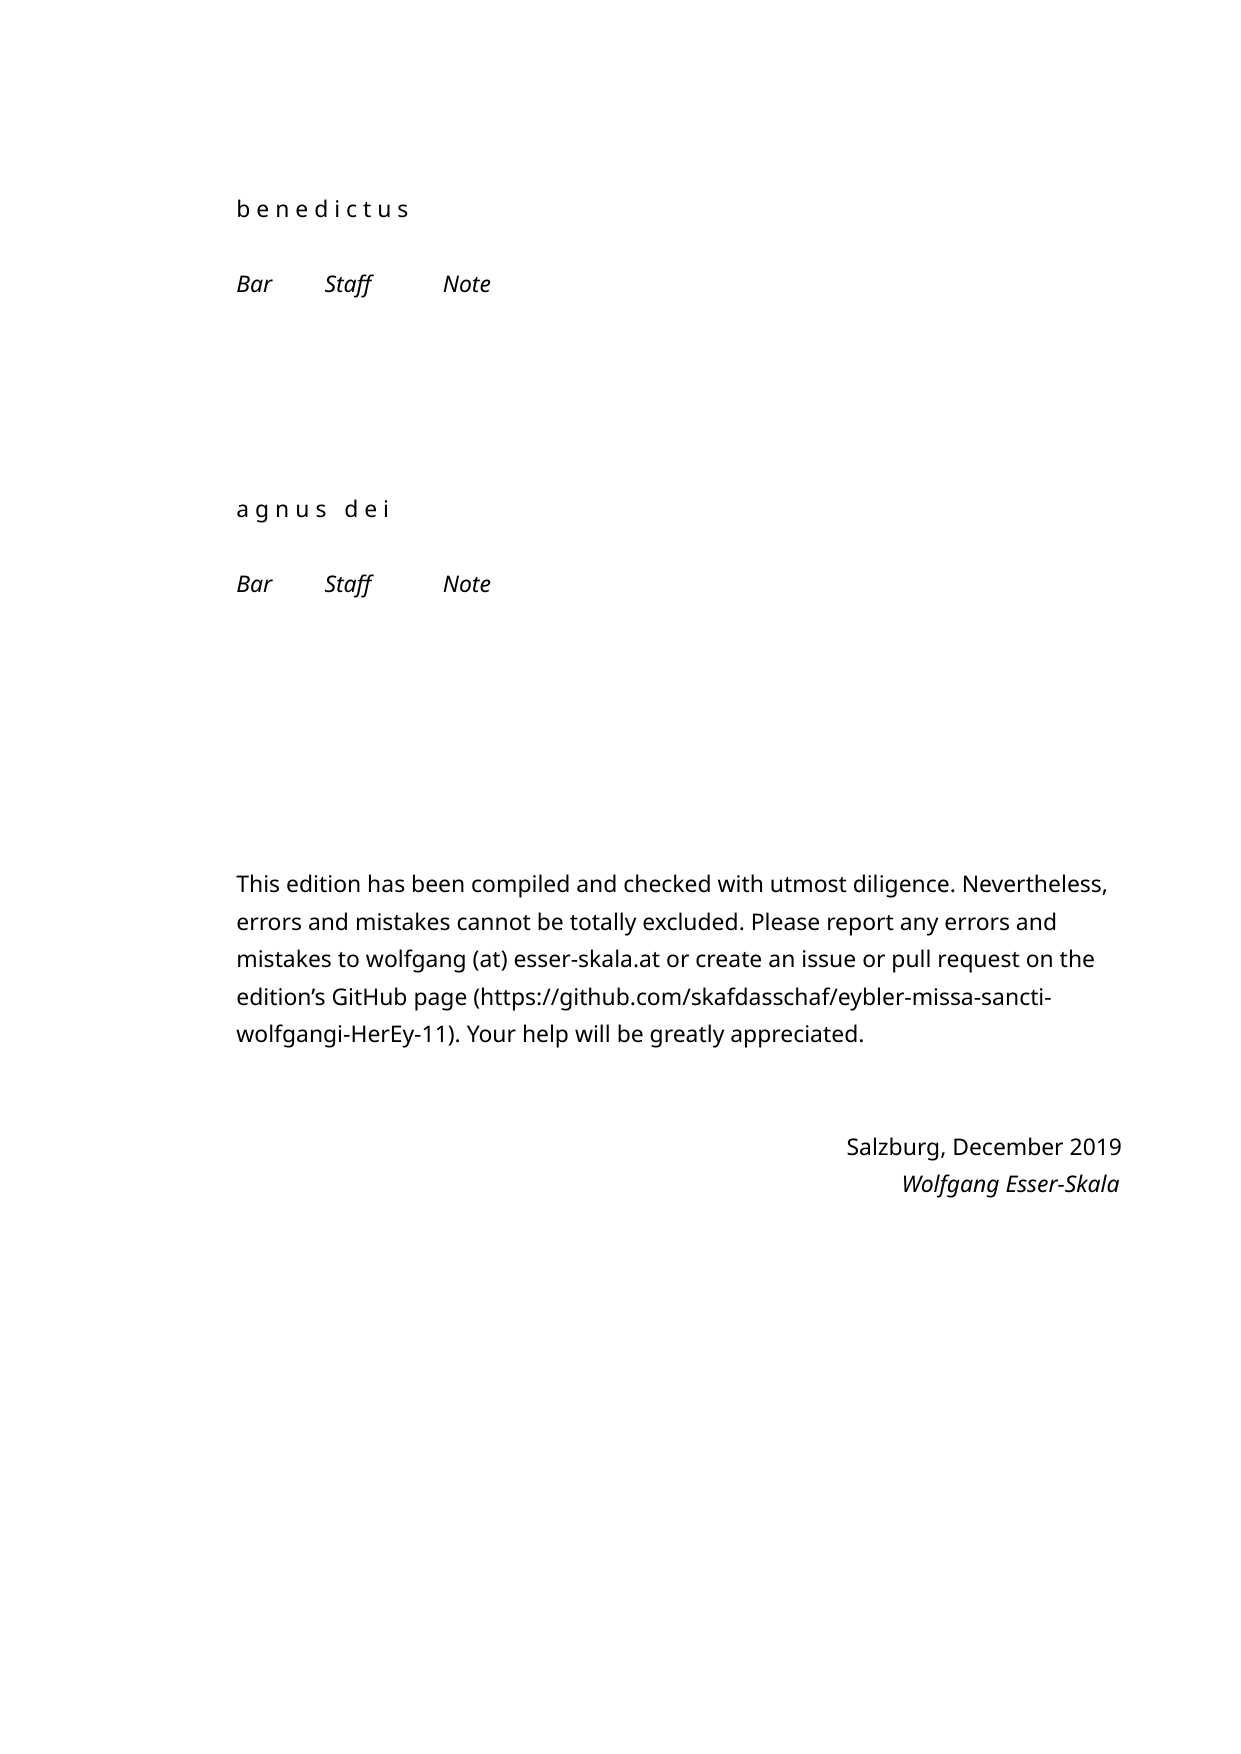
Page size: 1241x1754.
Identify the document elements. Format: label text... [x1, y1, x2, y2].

text Bar Staff Note [236, 268, 1122, 337]
text b e n e d i c t u s [236, 193, 1122, 224]
text Bar Staff Note [236, 568, 1122, 712]
text This edition has been compiled and checked with utmost diligence. Nevertheless, errors and mistakes cannot be totally excluded. Please report any errors and mistakes to wolfgang (at) esser-skala.at or create an issue or pull request on the edition’s GitHub page (https://github.com/skafdasschaf/eybler-missa-sancti-wolfgangi-HerEy-11). Your help will be greatly appreciated. [236, 868, 1122, 1049]
text a g n u s d e i [236, 493, 1122, 524]
text Salzburg, December 2019 Wolfgang Esser-Skala [236, 1131, 1122, 1199]
